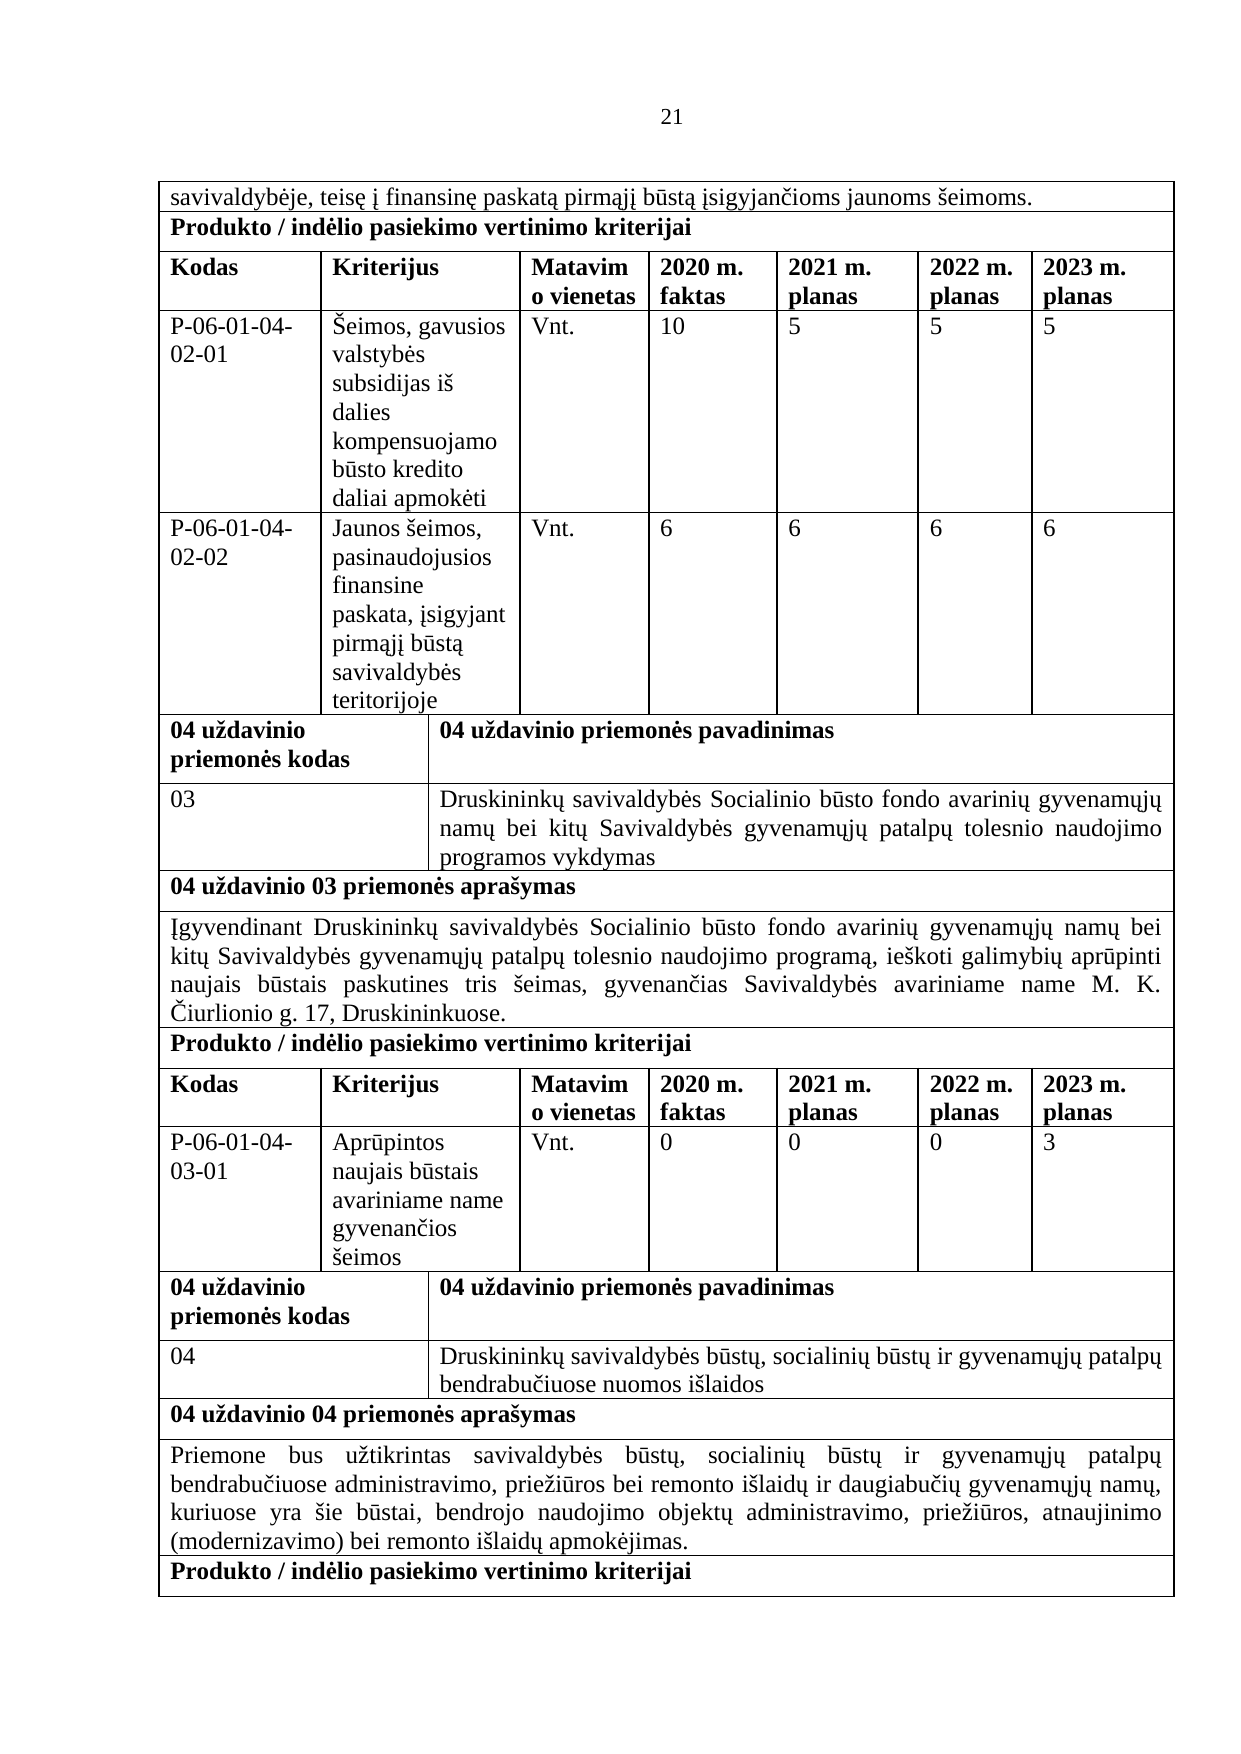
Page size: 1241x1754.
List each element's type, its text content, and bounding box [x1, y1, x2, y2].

table_cell Šeimos, gavusios valstybės subsidijas iš dalies kompensuojamo būsto kredito daliai apmokėti [322, 311, 519, 512]
table_cell P-06-01-04-02-02 [160, 513, 320, 714]
table_cell 0 [919, 1127, 1031, 1271]
table_cell Produkto / indėlio pasiekimo vertinimo kriterijai [160, 1028, 1173, 1068]
table_cell Vnt. [521, 1127, 648, 1271]
table_cell Jaunos šeimos, pasinaudojusios finansine paskata, įsigyjant pirmąjį būstą savivaldybės teritorijoje [322, 513, 519, 714]
table_cell Druskininkų savivaldybės Socialinio būsto fondo avarinių gyvenamųjų namų bei kitų Savivaldybės gyvenamųjų patalpų tolesnio naudojimo programos vykdymas [429, 784, 1173, 870]
table_cell 2021 m. planas [778, 1069, 917, 1126]
table_cell Kriterijus [322, 1069, 519, 1126]
table_cell 04 uždavinio priemonės kodas [160, 715, 428, 783]
table_cell Kodas [160, 1069, 320, 1126]
table_cell 6 [778, 513, 917, 714]
table_cell 2020 m. faktas [650, 252, 776, 310]
table_cell Matavimo vienetas [521, 252, 648, 310]
table_cell 04 uždavinio priemonės kodas [160, 1272, 428, 1340]
table_cell 2022 m. planas [919, 252, 1031, 310]
table_cell 10 [650, 311, 776, 512]
table_cell 04 uždavinio priemonės pavadinimas [429, 1272, 1173, 1340]
table_cell 0 [778, 1127, 917, 1271]
table_cell 0 [650, 1127, 776, 1271]
table_cell Kriterijus [322, 252, 519, 310]
table_cell Matavimo vienetas [521, 1069, 648, 1126]
table_cell Kodas [160, 252, 320, 310]
table_cell 2021 m. planas [778, 252, 917, 310]
table_cell Vnt. [521, 513, 648, 714]
table_cell 6 [1033, 513, 1173, 714]
table_cell 5 [778, 311, 917, 512]
table_cell 3 [1033, 1127, 1173, 1271]
table_cell Druskininkų savivaldybės būstų, socialinių būstų ir gyvenamųjų patalpų bendrabučiuose nuomos išlaidos [429, 1341, 1173, 1398]
table_cell 2022 m. planas [919, 1069, 1031, 1126]
table_cell Priemone bus užtikrintas savivaldybės būstų, socialinių būstų ir gyvenamųjų patalpų bendrabučiuose administravimo, priežiūros bei remonto išlaidų ir daugiabučių gyvenamųjų namų, kuriuose yra šie būstai, bendrojo naudojimo objektų administravimo, priežiūros, atnaujinimo (modernizavimo) bei remonto išlaidų apmokėjimas. [160, 1440, 1173, 1555]
table_cell 6 [919, 513, 1031, 714]
table_cell 2020 m. faktas [650, 1069, 776, 1126]
table_cell Įgyvendinant Druskininkų savivaldybės Socialinio būsto fondo avarinių gyvenamųjų namų bei kitų Savivaldybės gyvenamųjų patalpų tolesnio naudojimo programą, ieškoti galimybių aprūpinti naujais būstais paskutines tris šeimas, gyvenančias Savivaldybės avariniame name M. K. Čiurlionio g. 17, Druskininkuose. [160, 912, 1173, 1027]
table_cell 04 uždavinio priemonės pavadinimas [429, 715, 1173, 783]
table_cell 2023 m. planas [1033, 1069, 1173, 1126]
table_cell 2023 m. planas [1033, 252, 1173, 310]
table_cell 04 uždavinio 04 priemonės aprašymas [160, 1399, 1173, 1439]
table_cell 03 [160, 784, 428, 870]
table_cell Vnt. [521, 311, 648, 512]
table_cell P-06-01-04-02-01 [160, 311, 320, 512]
table_cell Produkto / indėlio pasiekimo vertinimo kriterijai [160, 1556, 1173, 1596]
table_cell 6 [650, 513, 776, 714]
table_cell 5 [919, 311, 1031, 512]
table_cell 5 [1033, 311, 1173, 512]
table_cell P-06-01-04-03-01 [160, 1127, 320, 1271]
table_cell 04 uždavinio 03 priemonės aprašymas [160, 871, 1173, 911]
table_cell savivaldybėje, teisę į finansinę paskatą pirmąjį būstą įsigyjančioms jaunoms šeimoms. [160, 182, 1173, 211]
table_cell 04 [160, 1341, 428, 1398]
table_cell Aprūpintos naujais būstais avariniame name gyvenančios šeimos [322, 1127, 519, 1271]
table_cell Produkto / indėlio pasiekimo vertinimo kriterijai [160, 212, 1173, 251]
